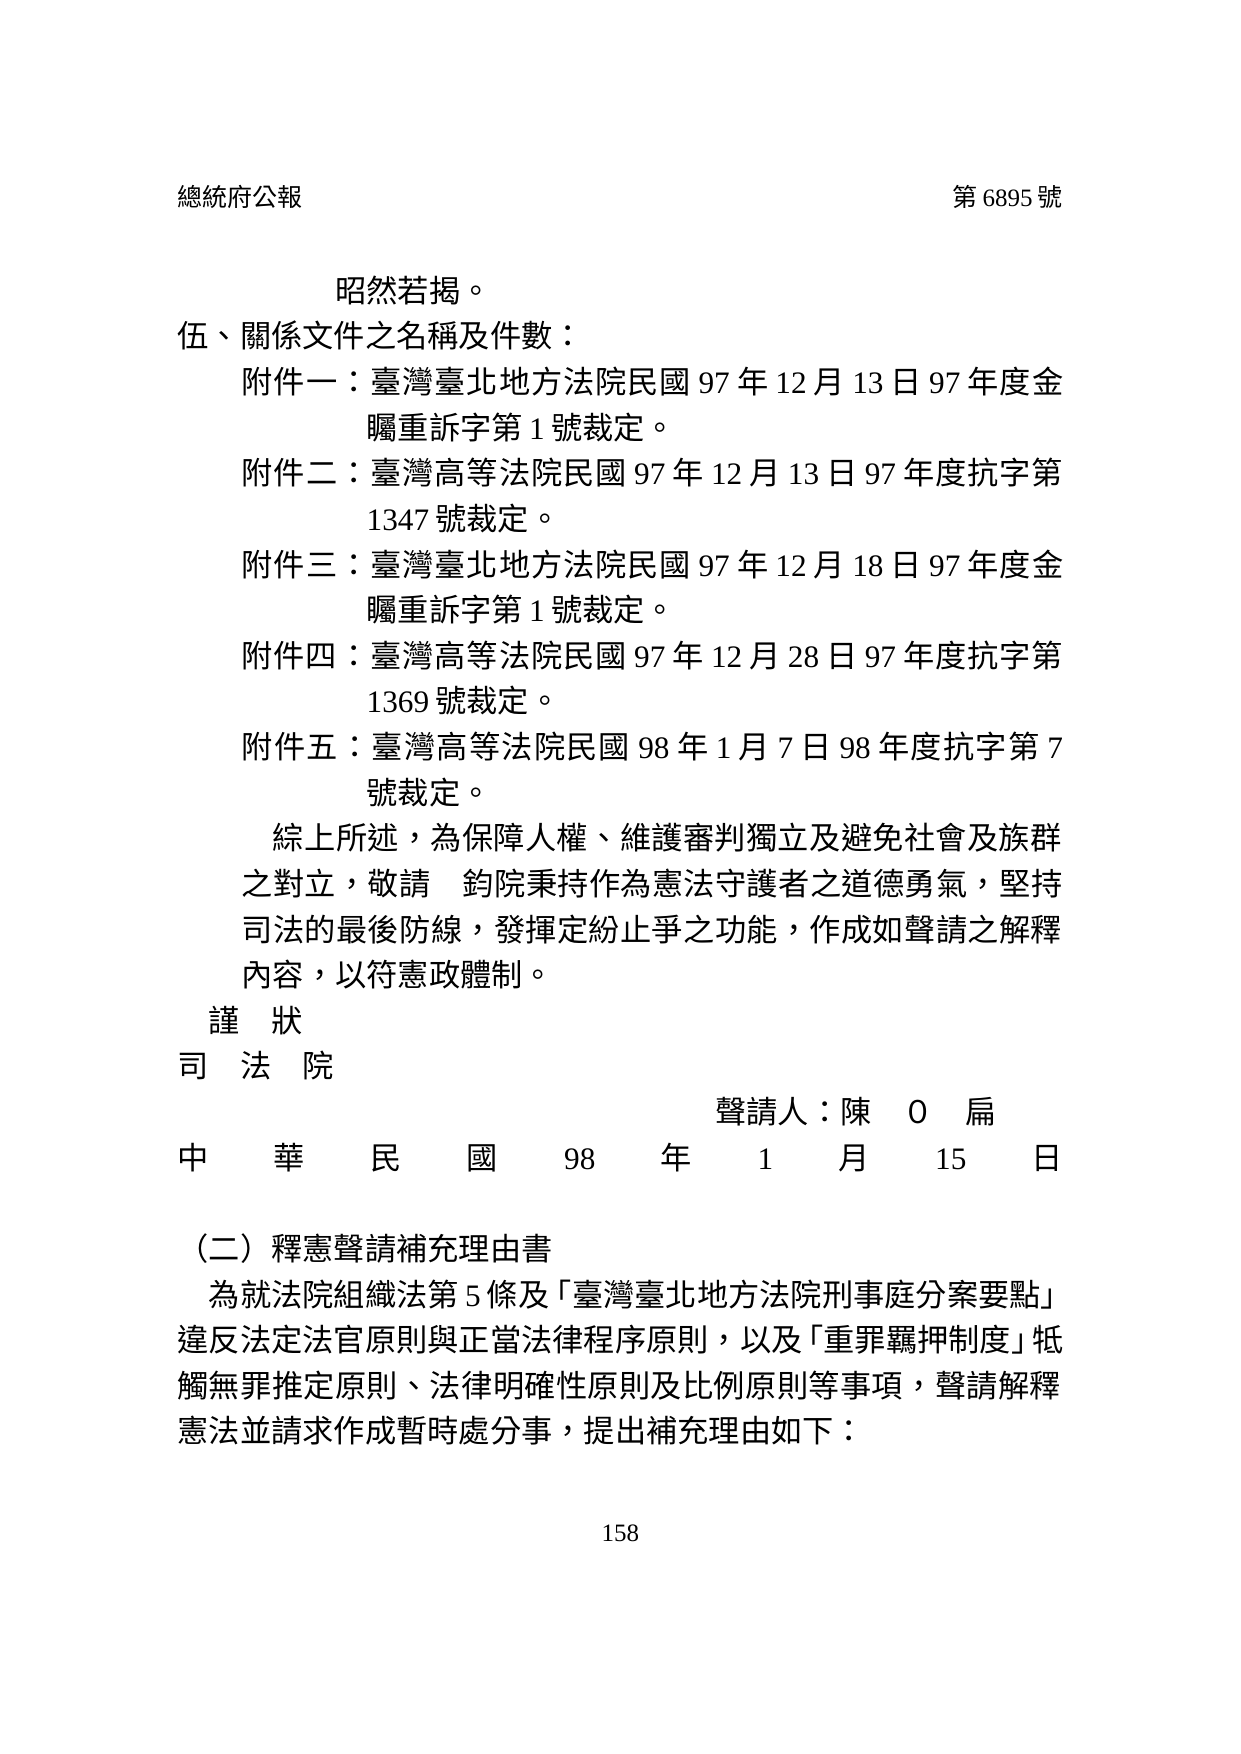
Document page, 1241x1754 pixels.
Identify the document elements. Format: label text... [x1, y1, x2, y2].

text 昭然若揭。 [241, 266, 1063, 311]
text 伍、關係文件之名稱及件數： [177, 311, 1063, 357]
text 中 華 民 國 98 年 1 月 15 日 [177, 1133, 1063, 1178]
text （二）釋憲聲請補充理由書 [177, 1224, 1063, 1269]
text 司 法 院 [177, 1041, 1063, 1087]
text 附件三：臺灣臺北地方法院民國97年12月18日97年度金矚重訴字第1號裁定。 [241, 539, 1063, 631]
text 聲請人：陳 ０ 扁 [177, 1087, 996, 1133]
text 附件二：臺灣高等法院民國97年12月13日97年度抗字第1347號裁定。 [241, 448, 1063, 539]
text 綜上所述，為保障人權、維護審判獨立及避免社會及族群之對立，敬請 鈞院秉持作為憲法守護者之道德勇氣，堅持司法的最後防線，發揮定紛止爭之功能，作成如聲請之解釋內容，以符憲政體制。 [241, 813, 1063, 996]
text 附件一：臺灣臺北地方法院民國97年12月13日97年度金矚重訴字第1號裁定。 [241, 357, 1063, 448]
text 附件五：臺灣高等法院民國98年1月7日98年度抗字第7號裁定。 [241, 722, 1063, 813]
text 謹 狀 [177, 996, 1063, 1041]
text 附件四：臺灣高等法院民國97年12月28日97年度抗字第1369號裁定。 [241, 631, 1063, 722]
text 為就法院組織法第5條及「臺灣臺北地方法院刑事庭分案要點」違反法定法官原則與正當法律程序原則，以及「重罪羈押制度」牴觸無罪推定原則、法律明確性原則及比例原則等事項，聲請解釋憲法並請求作成暫時處分事，提出補充理由如下： [177, 1269, 1063, 1452]
